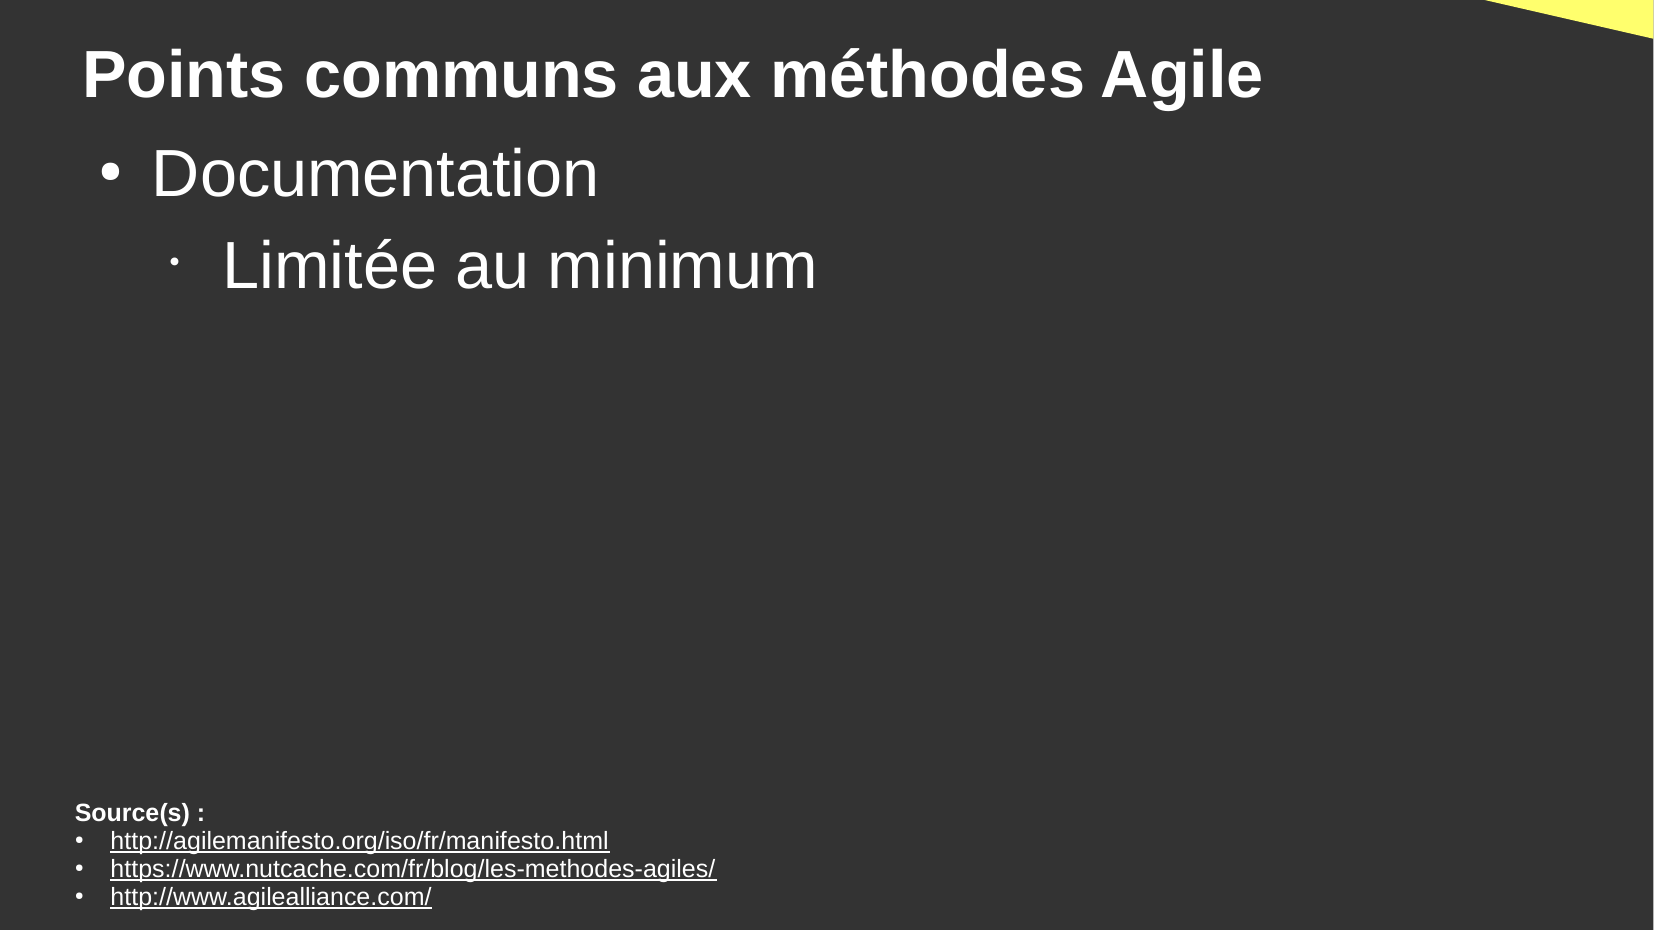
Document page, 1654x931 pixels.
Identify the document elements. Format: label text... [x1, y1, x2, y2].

text_box [1484, 0, 1654, 39]
list Documentation Limitée au minimum [80, 135, 1620, 556]
text_box Source(s) : http://agilemanifesto.org/iso/fr/manifesto.html https://www.nutcache.com/fr/blog/les-methodes-agiles/ http://www.agilealliance.com/ [60, 791, 1546, 919]
title Points communs aux méthodes Agile [82, 37, 1571, 122]
